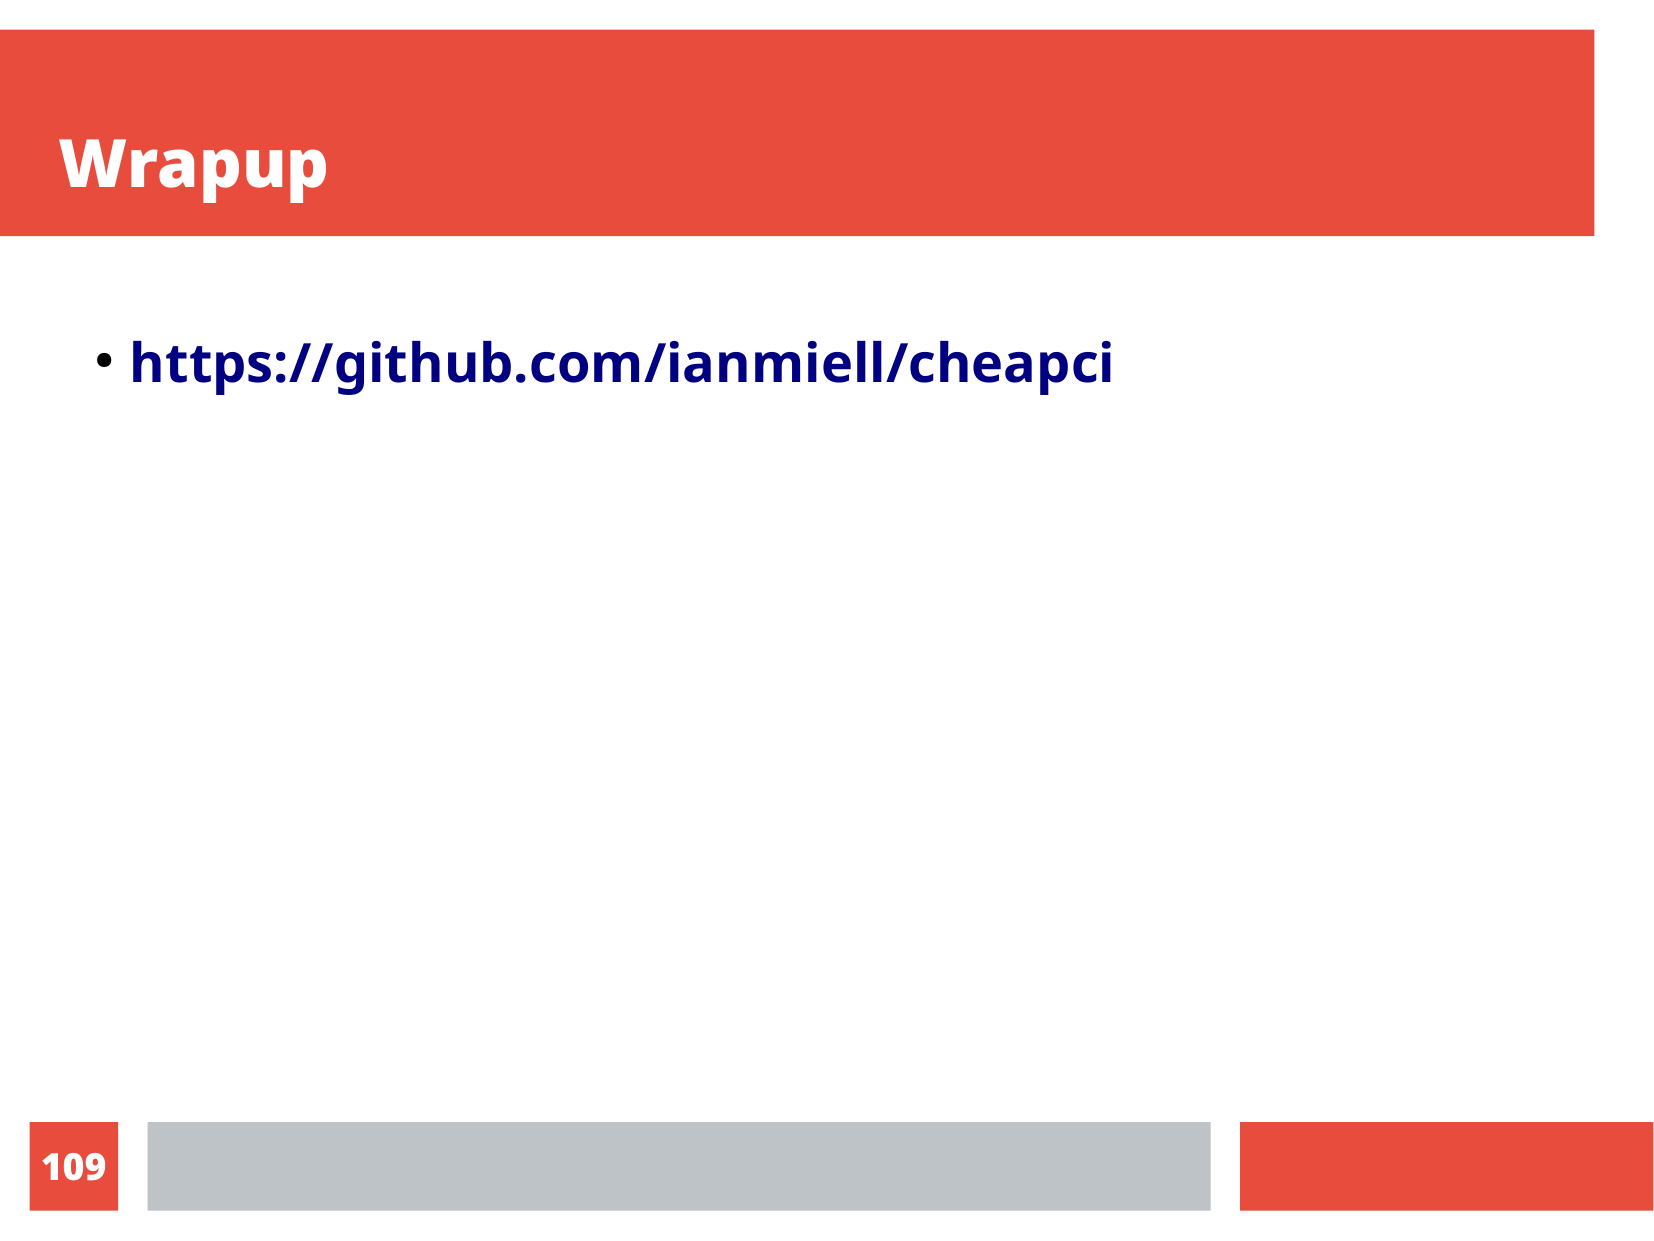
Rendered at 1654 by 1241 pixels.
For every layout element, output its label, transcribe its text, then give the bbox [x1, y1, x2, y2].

title Wrapup [59, 59, 1595, 207]
subtitle https://github.com/ianmiell/cheapci [59, 324, 1565, 1093]
